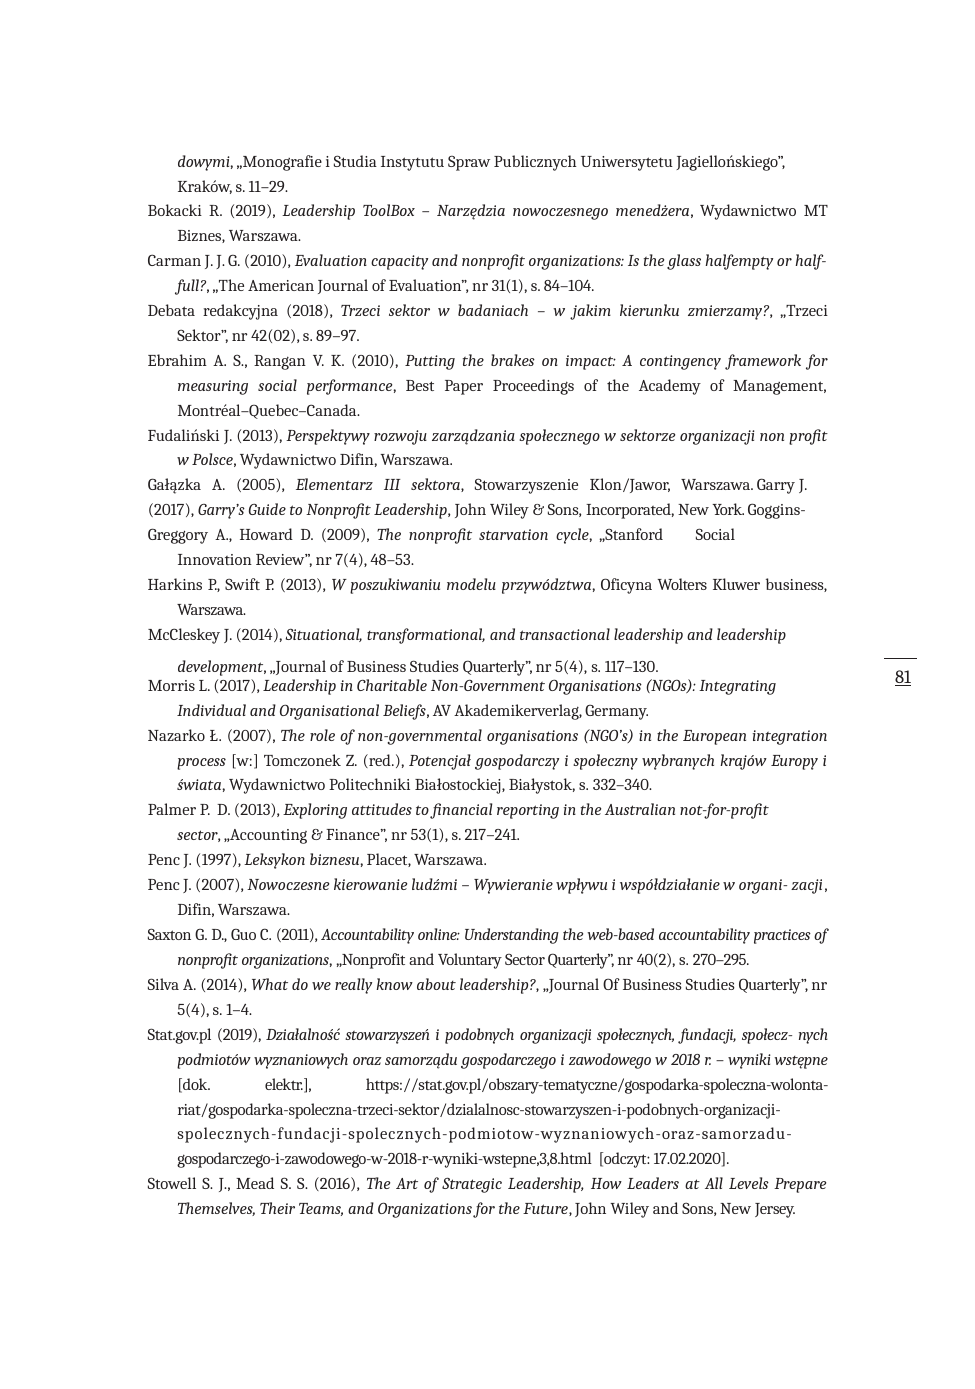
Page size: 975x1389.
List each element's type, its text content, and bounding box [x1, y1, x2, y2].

text sector, „Accounting & Finance”, nr 53(1), s. 217–241. [177, 826, 929, 845]
text development, „Journal of Business Studies Quarterly”, nr 5(4), s. 117–130. 81 [177, 650, 929, 678]
text Morris L. (2017), Leadership in Charitable Non-Government Organisations (NGOs): Integrating [148, 678, 929, 695]
text Palmer P. D. (2013), Exploring attitudes to financial reporting in the Australian not-for-profit [148, 801, 929, 820]
text Penc J. (1997), Leksykon biznesu, Placet, Warszawa. [148, 851, 929, 870]
text Innovation Review”, nr 7(4), 48–53. [177, 550, 929, 569]
text Gałązka A. (2005), Elementarz III sektora, Stowarzyszenie Klon/Jawor, Warszawa. Garry J. (2017), Garry’s Guide to Nonprofit Leadership, John Wiley & Sons, Incorporated, New York. Goggins-Greggory A., Howard D. (2009), The nonprofit starvation cycle, „Stanford Social [148, 476, 828, 545]
text Individual and Organisational Beliefs, AV Akademikerverlag, Germany. [177, 701, 929, 720]
text Debata redakcyjna (2018), Trzeci sektor w badaniach – w jakim kierunku zmierzamy?, „Trzeci Sektor”, nr 42(02), s. 89–97. [147, 301, 828, 346]
text Saxton G. D., Guo C. (2011), Accountability online: Understanding the web-based accountability practices of nonprofit organizations, „Nonprofit and Voluntary Sector Quarterly”, nr 40(2), s. 270–295. [147, 926, 827, 970]
text Fudaliński J. (2013), Perspektywy rozwoju zarządzania społecznego w sektorze organizacji non profit w Polsce, Wydawnictwo Difin, Warszawa. [147, 426, 828, 470]
text Silva A. (2014), What do we really know about leadership?, „Journal Of Business Studies Quarterly”, nr 5(4), s. 1–4. [147, 975, 828, 1019]
text dowymi, „Monografie i Studia Instytutu Spraw Publicznych Uniwersytetu Jagiellońskiego”, Kraków, s. 11–29. [177, 152, 820, 196]
text Bokacki R. (2019), Leadership ToolBox – Narzędzia nowoczesnego menedżera, Wydawnictwo MT Biznes, Warszawa. [147, 202, 828, 246]
text Carman J. J. G. (2010), Evaluation capacity and nonprofit organizations: Is the glass halfempty or half-full?, „The American Journal of Evaluation”, nr 31(1), s. 84–104. [147, 252, 828, 296]
text Stowell S. J., Mead S. S. (2016), The Art of Strategic Leadership, How Leaders at All Levels Prepare Themselves, Their Teams, and Organizations for the Future, John Wiley and Sons, New Jersey. [147, 1174, 828, 1219]
text Penc J. (2007), Nowoczesne kierowanie ludźmi – Wywieranie wpływu i współdziałanie w organi- zacji, Difin, Warszawa. [147, 876, 828, 920]
text McCleskey J. (2014), Situational, transformational, and transactional leadership and leadership [148, 625, 929, 644]
text Ebrahim A. S., Rangan V. K. (2010), Putting the brakes on impact: A contingency framework for measuring social performance, Best Paper Proceedings of the Academy of Management, Montréal–Quebec–Canada. [147, 351, 828, 420]
text Harkins P., Swift P. (2013), W poszukiwaniu modelu przywództwa, Oficyna Wolters Kluwer business, Warszawa. [147, 576, 827, 619]
text Stat.gov.pl (2019), Działalność stowarzyszeń i podobnych organizacji społecznych, fundacji, społecz- nych podmiotów wyznaniowych oraz samorządu gospodarczego i zawodowego w 2018 r. – wyniki wstępne [dok. elektr.], https://stat.gov.pl/obszary-tematyczne/gospodarka-spoleczna-wolonta- riat/gospodarka-spoleczna-trzeci-sektor/dzialalnosc-stowarzyszen-i-podobnych-organizacji- spolecznych-fundacji-spolecznych-podmiotow-wyznaniowych-oraz-samorzadu- gospodarczego-i-zawodowego-w-2018-r-wyniki-wstepne,3,8.html [odczyt: 17.02.2020]. [147, 1025, 828, 1169]
text Nazarko Ł. (2007), The role of non-governmental organisations (NGO’s) in the European integration process [w:] Tomczonek Z. (red.), Potencjał gospodarczy i społeczny wybranych krajów Europy i świata, Wydawnictwo Politechniki Białostockiej, Białystok, s. 332–340. [147, 726, 828, 795]
